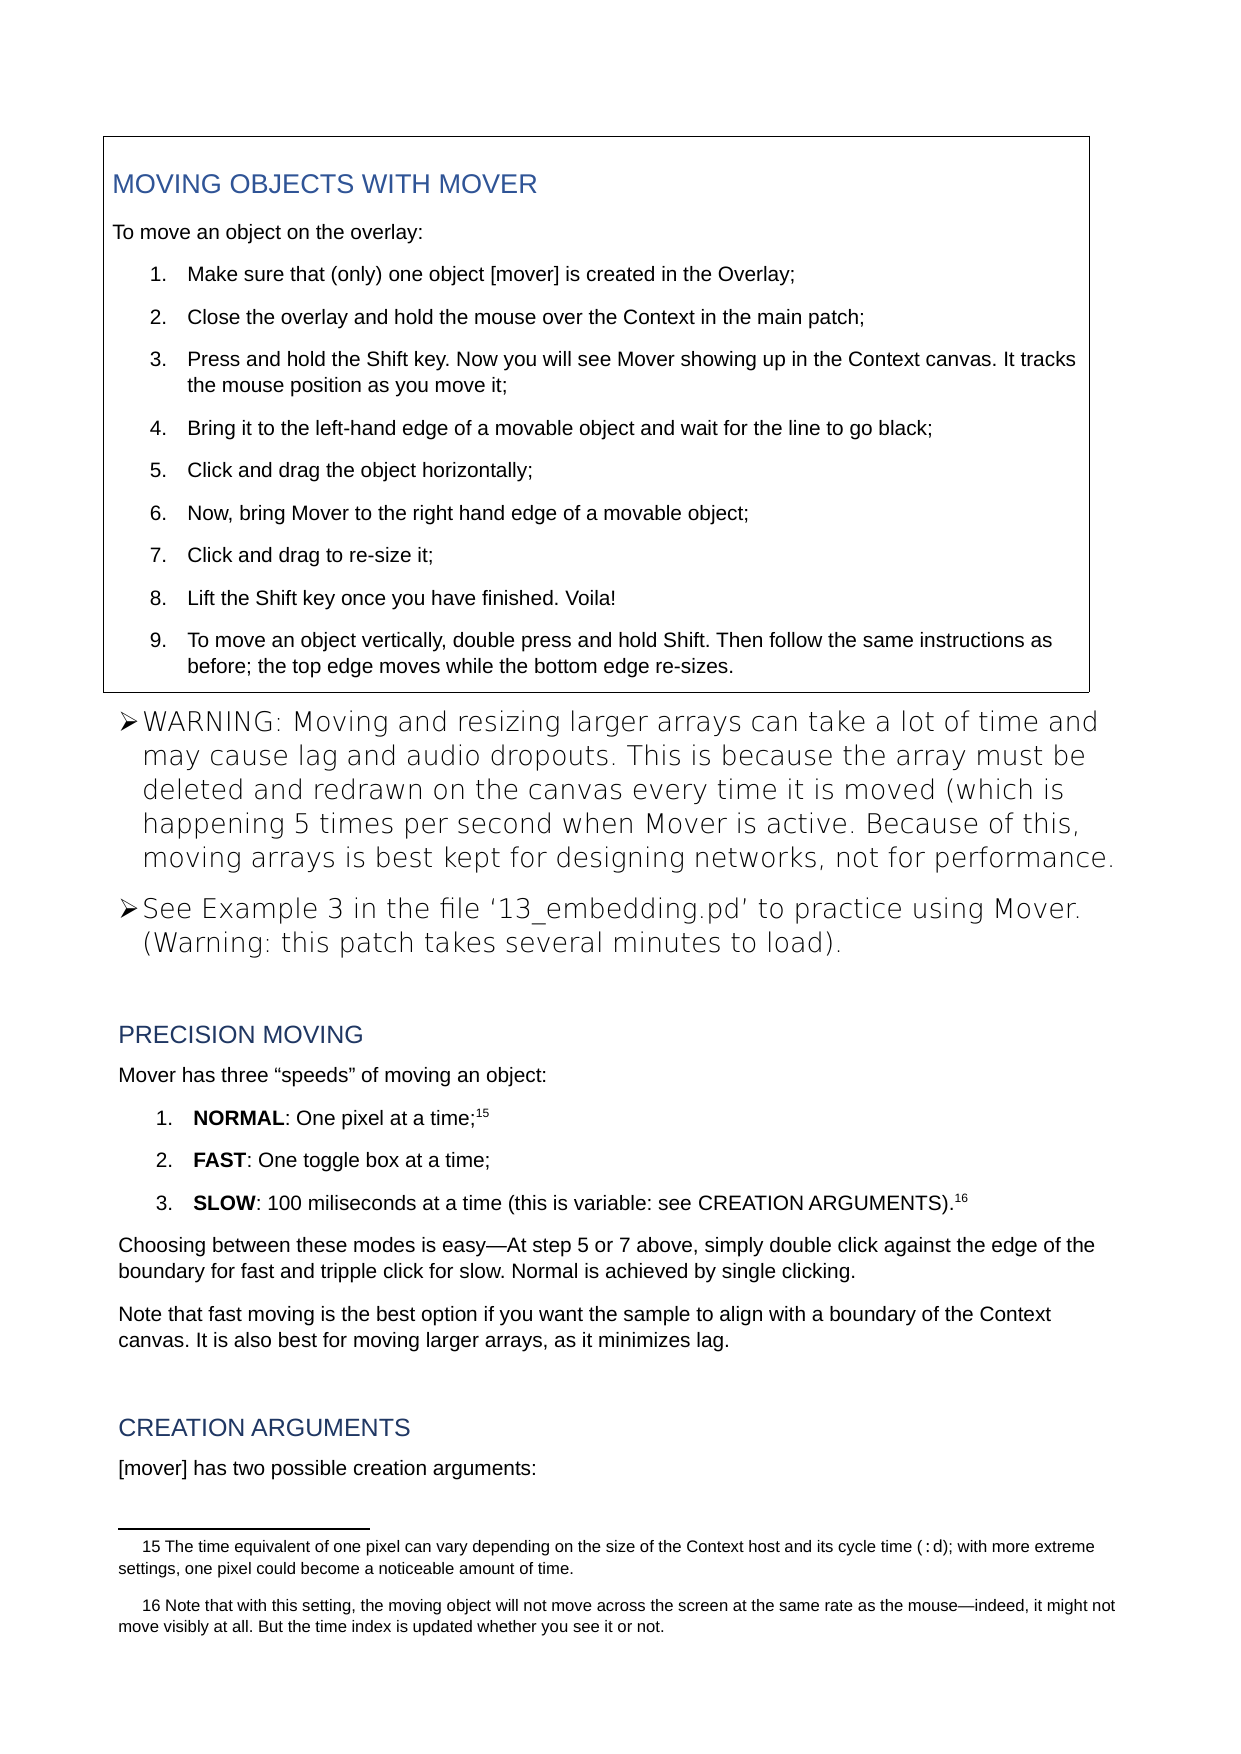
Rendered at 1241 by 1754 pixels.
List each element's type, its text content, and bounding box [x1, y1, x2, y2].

subtitle MOVING OBJECTS WITH MOVER [112, 168, 1080, 199]
list To move an object vertically, double press and hold Shift. Then follow the same instructions as before; the top edge moves while the bottom edge re-sizes. [149, 628, 1080, 678]
list NORMAL: One pixel at a time; [156, 1106, 1122, 1130]
list Press and hold the Shift key. Now you will see Mover showing up in the Context canvas. It tracks the mouse position as you move it; [149, 347, 1080, 397]
subtitle CREATION ARGUMENTS [118, 1412, 1122, 1441]
list Bring it to the left-hand edge of a movable object and wait for the line to go black; [149, 416, 1080, 439]
text [mover] has two possible creation arguments: [118, 1455, 1122, 1479]
list FAST: One toggle box at a time; [156, 1148, 1122, 1172]
list Note that with this setting, the moving object will not move across the screen at the same rate as the mouse—indeed, it might not move visibly at all. But the time index is updated whether you see it or not. [118, 1596, 1122, 1636]
text Note that fast moving is the best option if you want the sample to align with a boundary of the Context canvas. It is also best for moving larger arrays, as it minimizes lag. [118, 1302, 1122, 1351]
list WARNING: Moving and resizing larger arrays can take a lot of time and may cause lag and audio dropouts. This is because the array must be deleted and redrawn on the canvas every time it is moved (which is happening 5 times per second when Mover is active. Because of this, moving arrays is best kept for designing networks, not for performance. [104, 118, 1122, 874]
subtitle PRECISION MOVING [118, 1021, 1122, 1049]
list The time equivalent of one pixel can vary depending on the size of the Context host and its cycle time (:d); with more extreme settings, one pixel could become a noticeable amount of time. [118, 1534, 1122, 1578]
list Make sure that (only) one object [mover] is created in the Overlay; [149, 262, 1080, 286]
text Mover has three “speeds” of moving an object: [118, 1063, 1122, 1087]
list SLOW: 100 miliseconds at a time (this is variable: see CREATION ARGUMENTS). [156, 1191, 1122, 1215]
list Now, bring Mover to the right hand edge of a movable object; [149, 501, 1080, 524]
list To move an object on the overlay: [112, 220, 1080, 244]
list Lift the Shift key once you have finished. Voila! [149, 586, 1080, 609]
list Click and drag the object horizontally; [149, 458, 1080, 482]
list Close the overlay and hold the mouse over the Context in the main patch; [149, 305, 1080, 329]
text Choosing between these modes is easy—At step 5 or 7 above, simply double click against the edge of the boundary for fast and tripple click for slow. Normal is achieved by single clicking. [118, 1233, 1122, 1283]
list See Example 3 in the file ‘13_embedding.pd’ to practice using Mover. (Warning: this patch takes several minutes to load). [118, 893, 1122, 959]
list Click and drag to re-size it; [149, 543, 1080, 567]
